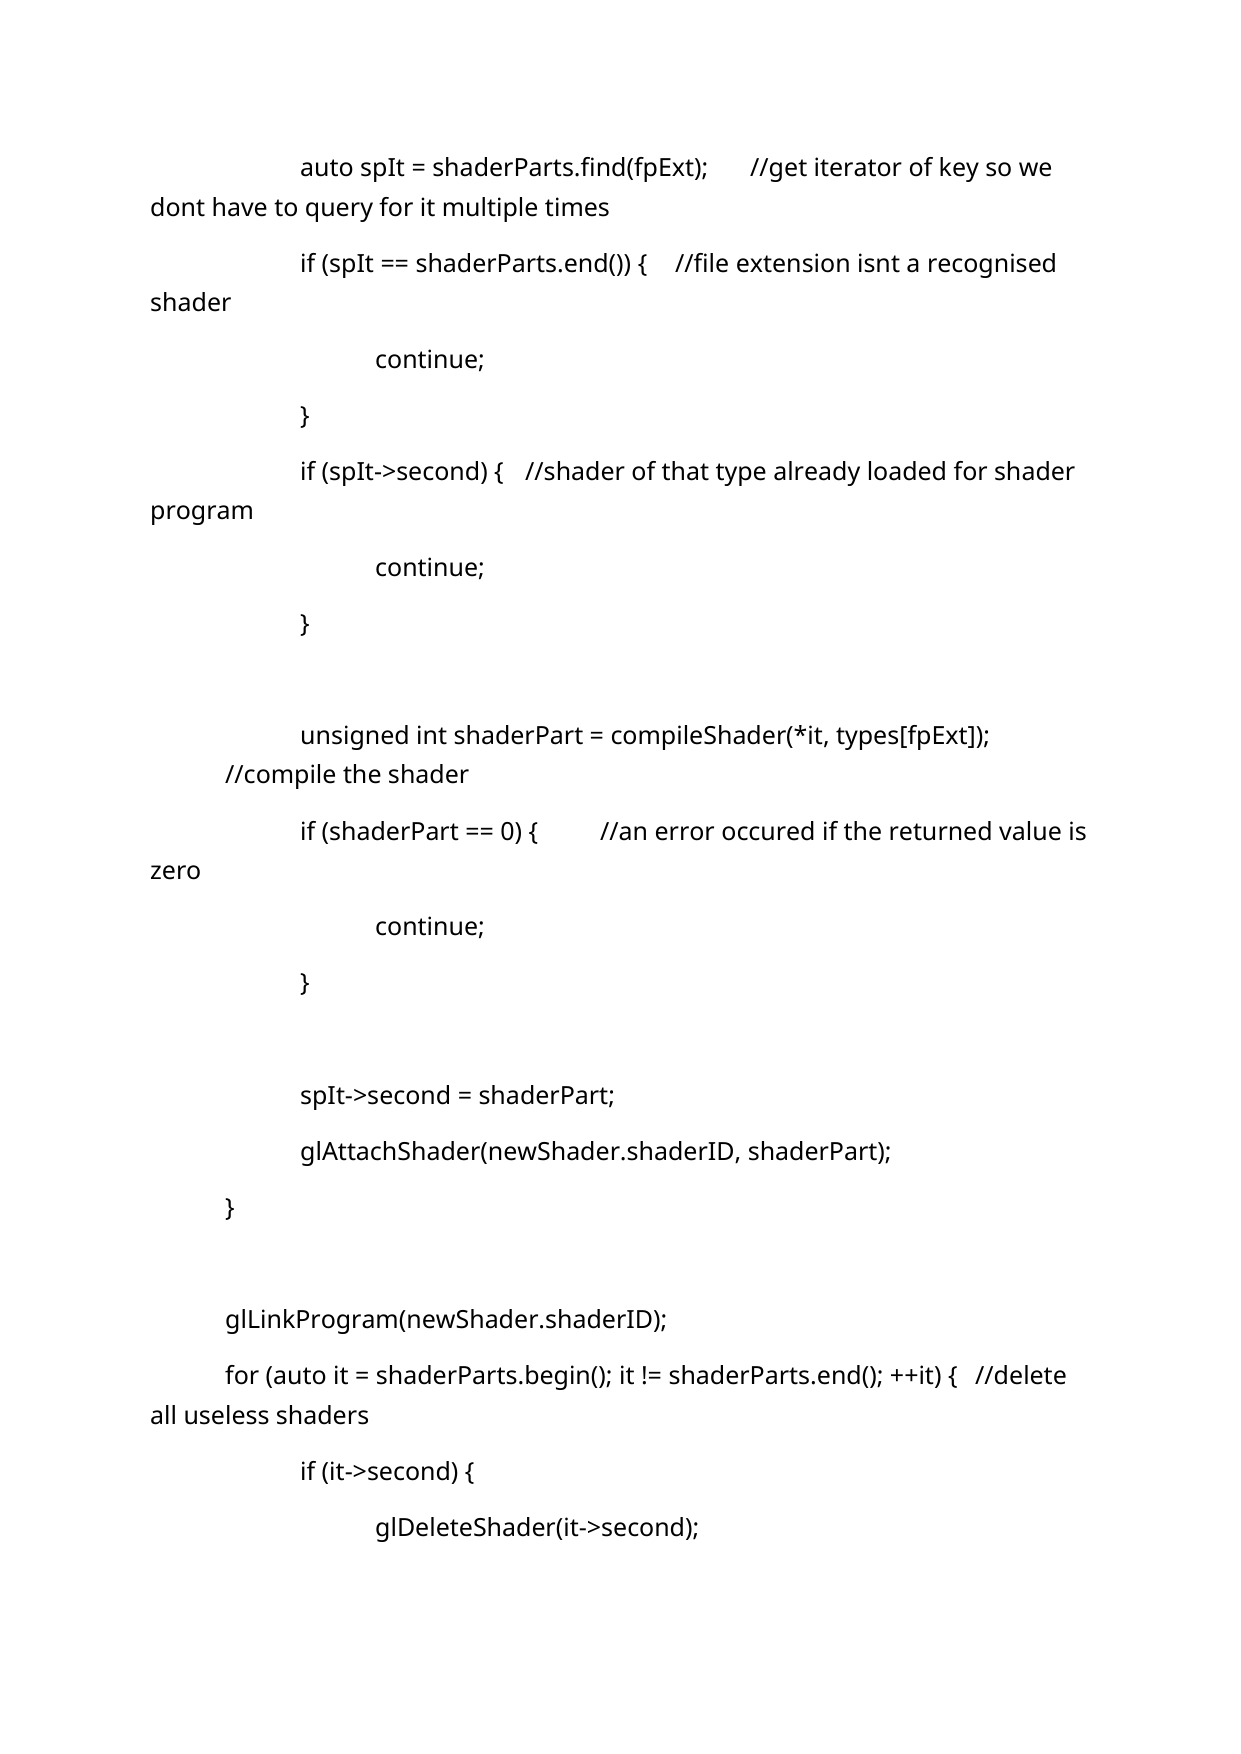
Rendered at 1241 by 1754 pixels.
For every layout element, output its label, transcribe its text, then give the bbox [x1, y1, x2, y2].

text if (spIt->second) { //shader of that type already loaded for shader program [150, 453, 1090, 527]
text } [150, 605, 1090, 639]
text if (it->second) { [150, 1454, 1090, 1488]
text glDeleteShader(it->second); [150, 1510, 1090, 1544]
text for (auto it = shaderParts.begin(); it != shaderParts.end(); ++it) { //delete all useless shaders [150, 1358, 1090, 1432]
text unsigned int shaderPart = compileShader(*it, types[fpExt]); //compile the shader [150, 718, 1090, 791]
text glLinkProgram(newShader.shaderID); [150, 1302, 1090, 1336]
text } [150, 1189, 1090, 1224]
text spIt->second = shaderPart; [150, 1077, 1090, 1111]
text if (spIt == shaderParts.end()) { //file extension isnt a recognised shader [150, 246, 1090, 319]
text continue; [150, 341, 1090, 375]
text } [150, 965, 1090, 999]
text continue; [150, 909, 1090, 943]
text glAttachShader(newShader.shaderID, shaderPart); [150, 1133, 1090, 1167]
text auto spIt = shaderParts.find(fpExt); //get iterator of key so we dont have to query for it multiple times [150, 150, 1090, 223]
text continue; [150, 549, 1090, 583]
text } [150, 397, 1090, 431]
text if (shaderPart == 0) { //an error occured if the returned value is zero [150, 813, 1090, 887]
